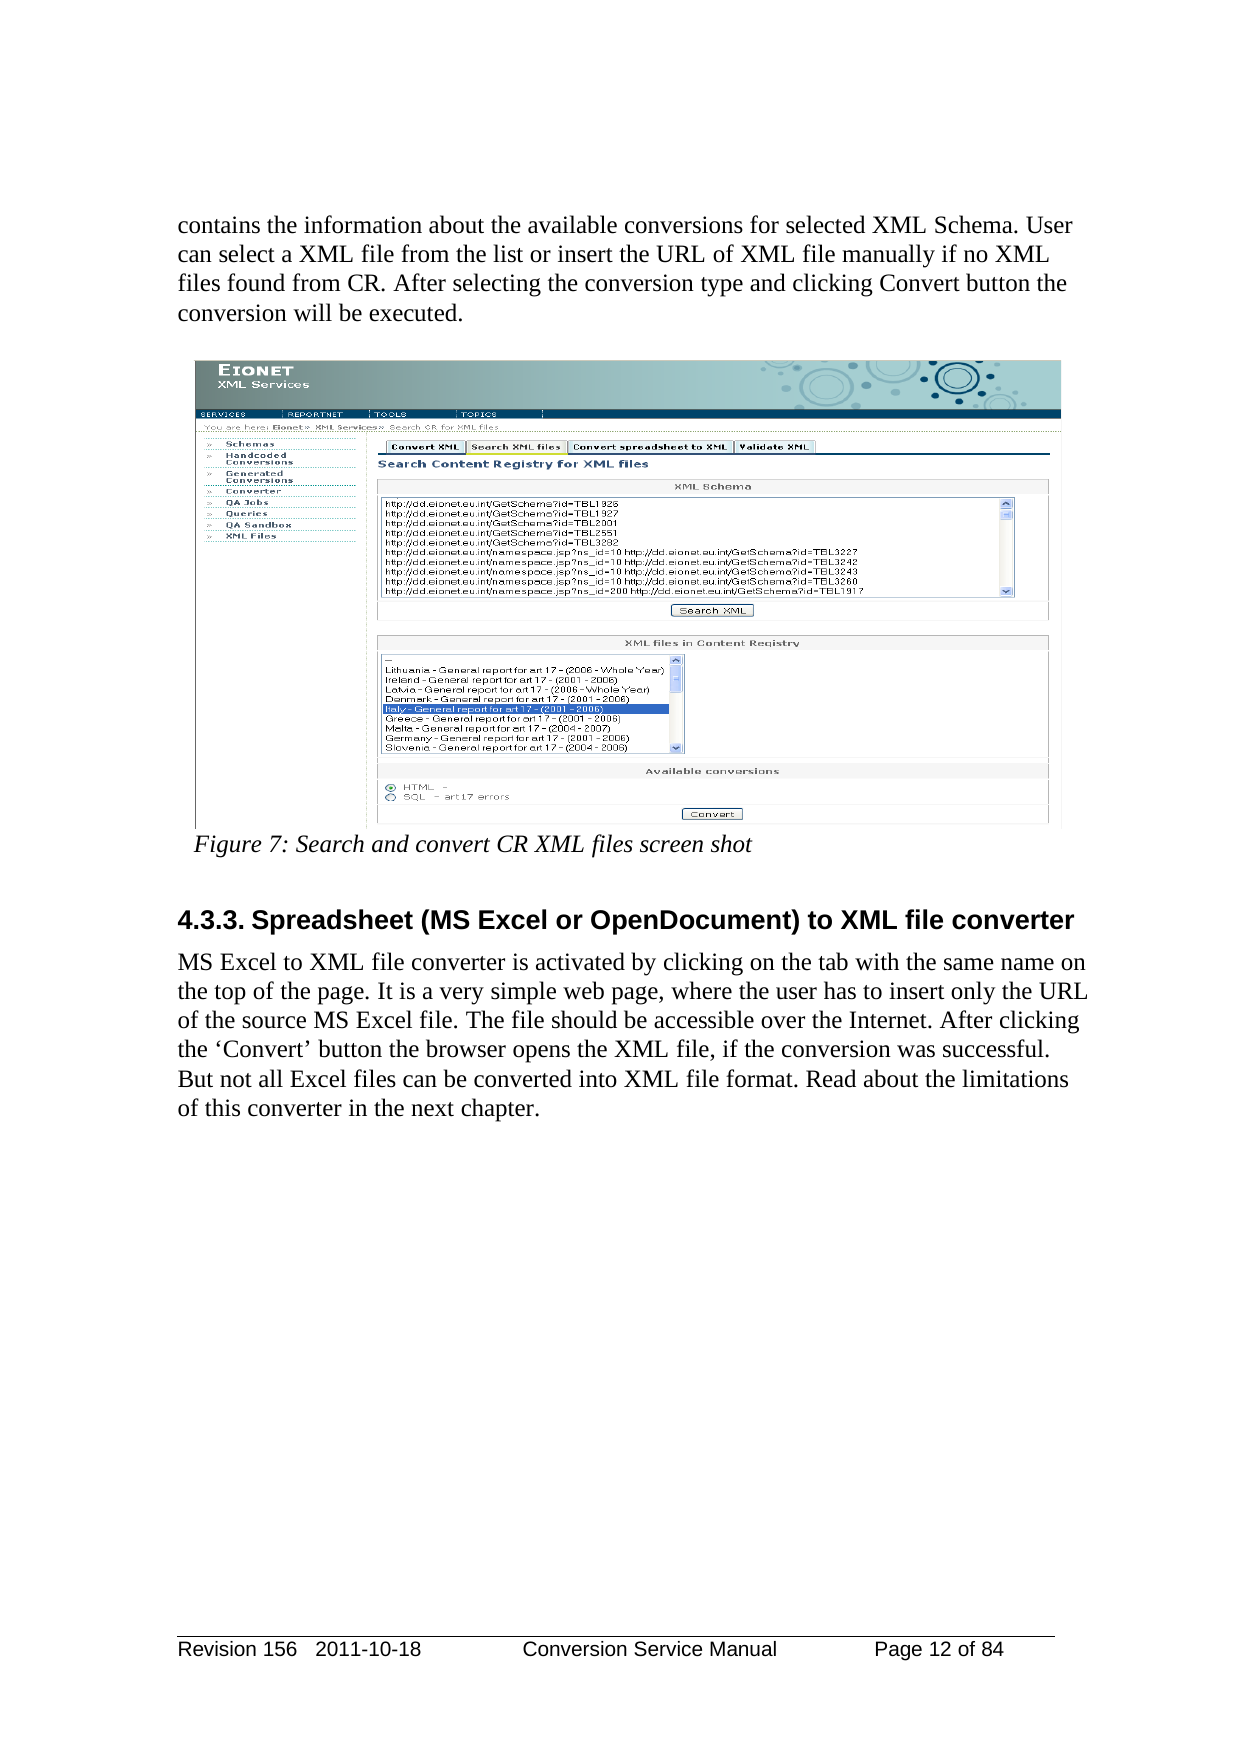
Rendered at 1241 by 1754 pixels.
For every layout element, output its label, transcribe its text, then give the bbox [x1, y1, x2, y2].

text Figure 7: Search and convert CR XML files screen shot [194, 829, 1061, 858]
text MS Excel to XML file converter is activated by clicking on the tab with the same name on the top of the page. It is a very simple web page, where the user has to insert only the URL of the source MS Excel file. The file should be accessible over the Internet. After clicking the ‘Convert’ button the browser opens the XML file, if the conversion was successful. But not all Excel files can be converted into XML file format. Read about the limitations of this converter in the next chapter. [177, 947, 1092, 1122]
text contains the information about the available conversions for selected XML Schema. User can select a XML file from the list or insert the URL of XML file manually if no XML files found from CR. After selecting the conversion type and clicking Convert button the conversion will be executed. [177, 210, 1092, 326]
subtitle Spreadsheet (MS Excel or OpenDocument) to XML file converter [177, 904, 1092, 935]
